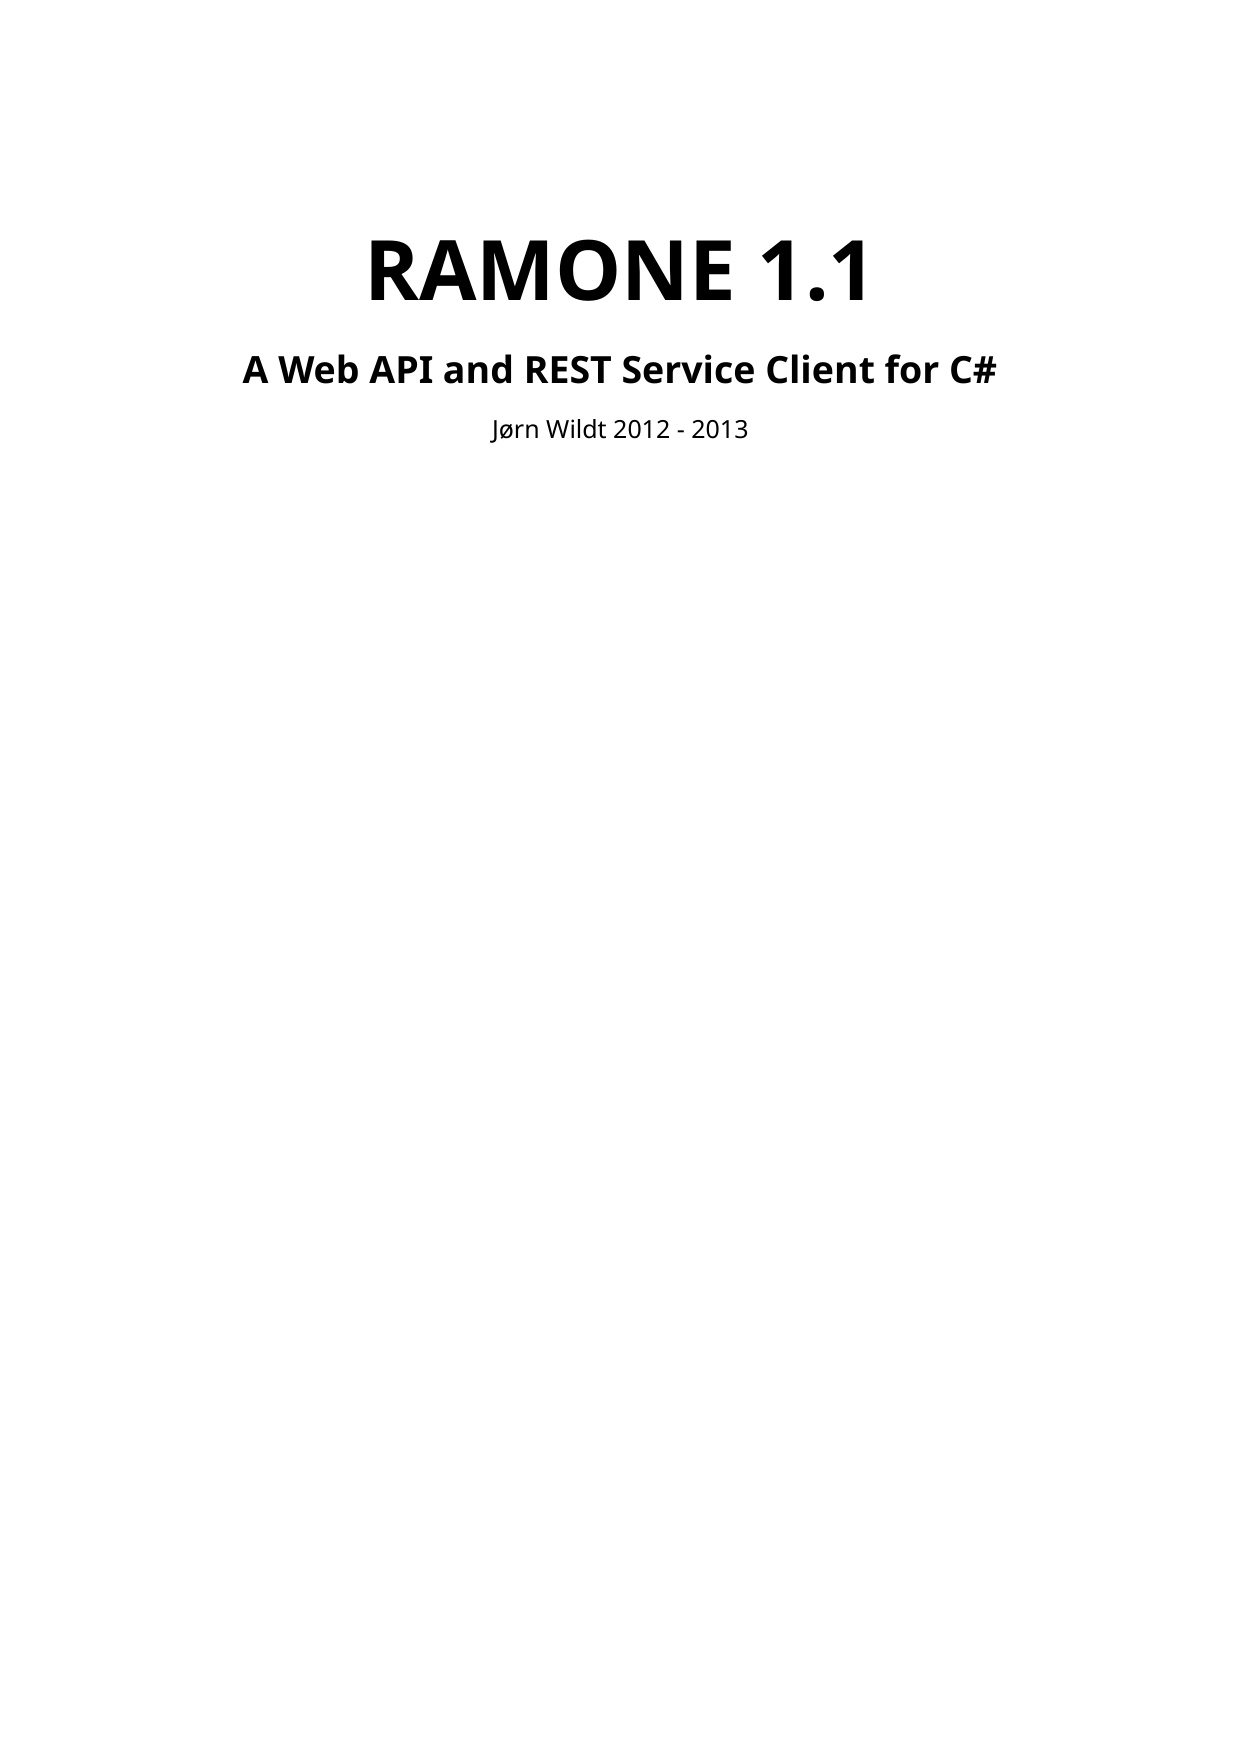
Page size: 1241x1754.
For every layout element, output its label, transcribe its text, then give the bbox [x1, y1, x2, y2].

text Jørn Wildt 2012 - 2013 [118, 412, 1122, 446]
text RAMONE 1.1 [118, 212, 1122, 325]
text A Web API and REST Service Client for C# [118, 343, 1122, 394]
